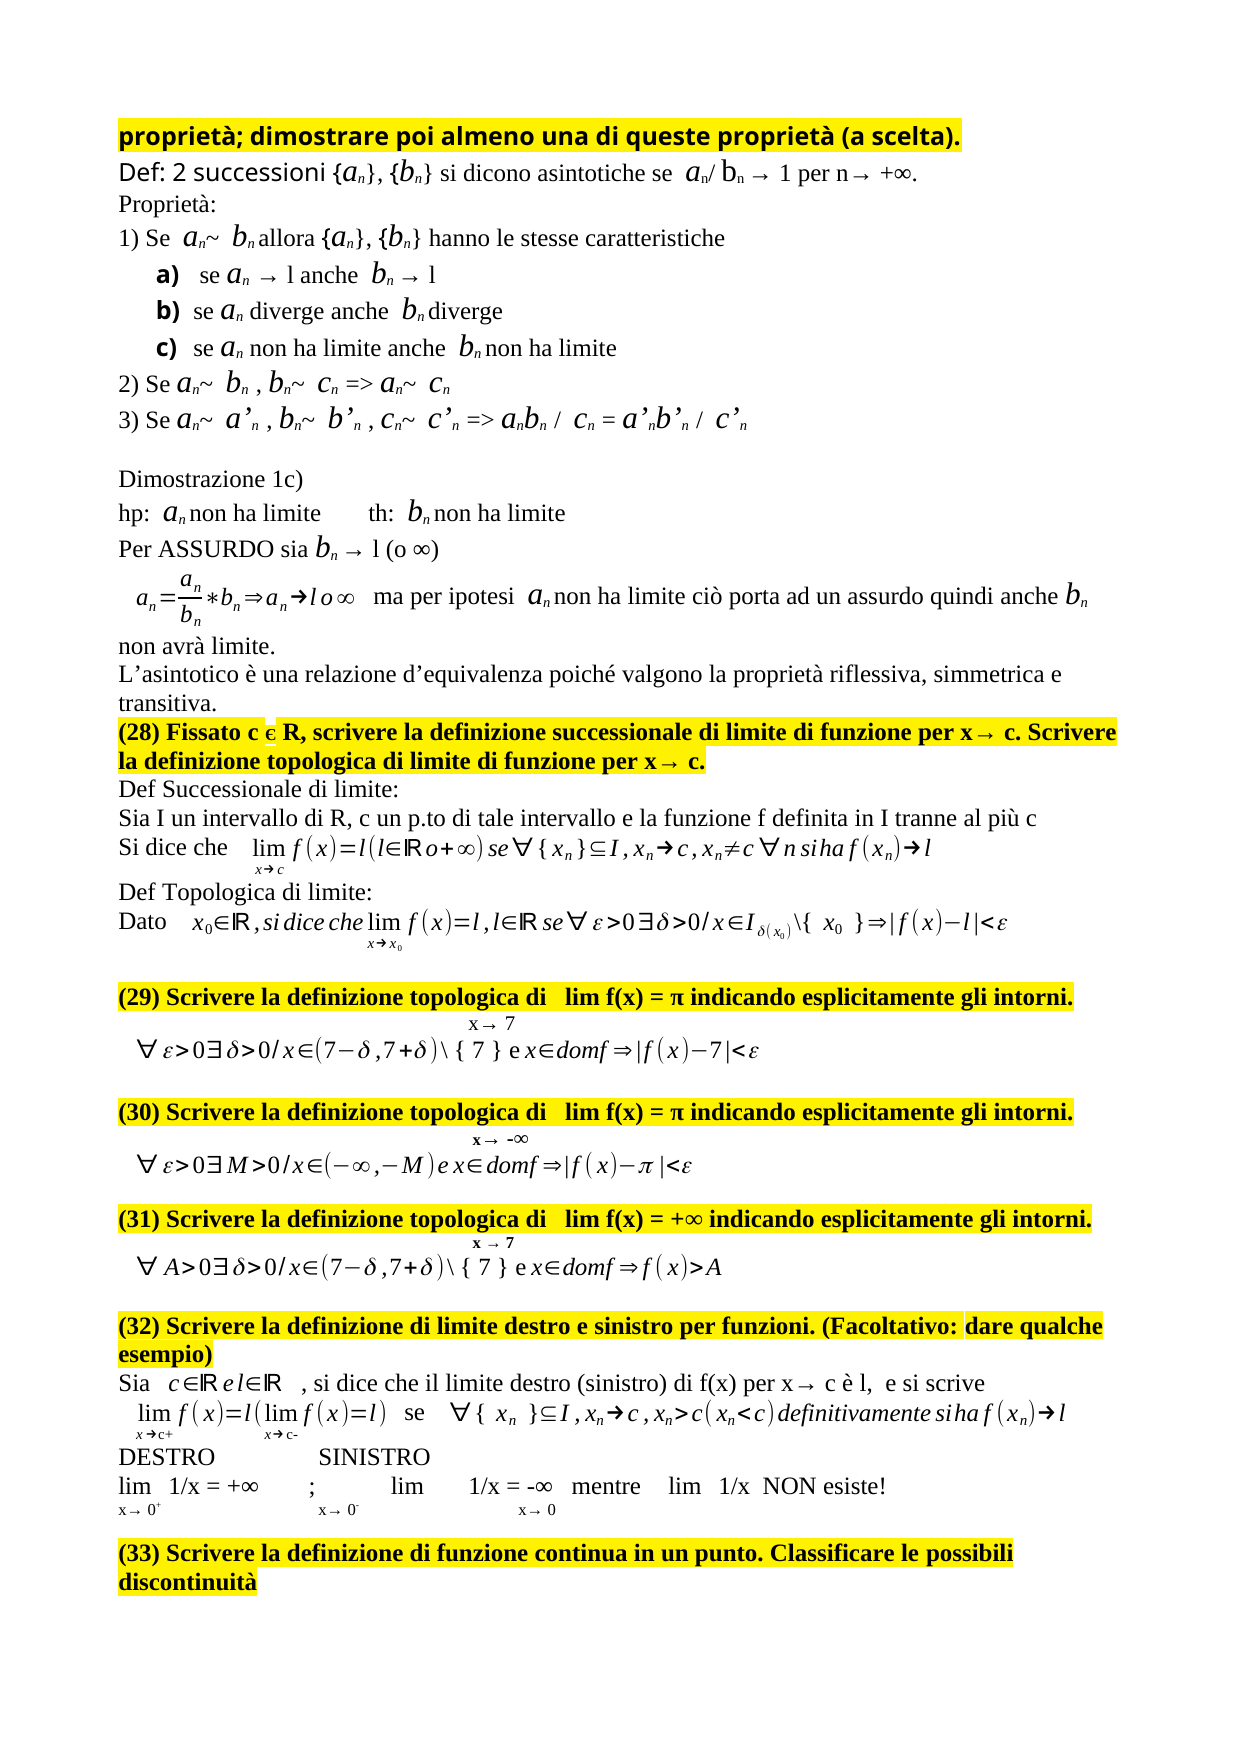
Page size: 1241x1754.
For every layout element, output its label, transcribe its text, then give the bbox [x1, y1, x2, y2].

text (33) Scrivere la definizione di funzione continua in un punto. Classificare le possibili discontinuità [118, 1538, 1122, 1596]
text Dimostrazione 1c) [118, 464, 1122, 493]
text Proprietà: [118, 189, 1122, 217]
text ma per ipotesi an non ha limite ciò porta ad un assurdo quindi anche bn non avrà limite. [118, 564, 1122, 659]
text 2) Se an~ bn , bn~ cn => an~ cn [118, 363, 1122, 399]
text lim 1/x = +∞ ; lim 1/x = -∞ mentre lim 1/x NON esiste! [118, 1471, 1122, 1500]
text x → 7 [118, 1233, 1122, 1252]
text 3) Se an~ a’n , bn~ b’n , cn~ c’n => anbn / cn = a’nb’n / c’n [118, 399, 1122, 435]
text (29) Scrivere la definizione topologica di lim f(x) = π indicando esplicitamente gli intorni. [118, 982, 1122, 1011]
text (28) Fissato c Є R, scrivere la definizione successionale di limite di funzione per x→ c. Scrivere la definizione topologica di limite di funzione per x→ c. [118, 717, 1122, 774]
text Dato [118, 906, 1122, 953]
text Def Successionale di limite: [118, 774, 1122, 803]
text DESTRO SINISTRO [118, 1442, 1122, 1471]
text Sia, si dice che il limite destro (sinistro) di f(x) per x→ c è l, e si scrive se [118, 1368, 1122, 1442]
text (30) Scrivere la definizione topologica di lim f(x) = π indicando esplicitamente gli intorni. [118, 1097, 1122, 1126]
text x→ -∞ [118, 1126, 1122, 1150]
text proprietà; dimostrare poi almeno una di queste proprietà (a scelta). [118, 118, 1122, 152]
text Def Topologica di limite: [118, 877, 1122, 906]
list se an → l anche bn → l [156, 254, 1122, 290]
text x→ 0+ x→ 0- x→ 0 [118, 1500, 1122, 1519]
text x→ 7 [118, 1011, 1122, 1035]
text Si dice che [118, 832, 1122, 877]
list se an non ha limite anche bn non ha limite [156, 327, 1122, 363]
text Def: 2 successioni {an}, {bn} si dicono asintotiche se an/ bn → 1 per n→ +∞. [118, 152, 1122, 189]
text Per ASSURDO sia bn → l (o ∞) [118, 528, 1122, 564]
text (32) Scrivere la definizione di limite destro e sinistro per funzioni. (Facoltativo: dare qualche esempio) [118, 1311, 1122, 1368]
text (31) Scrivere la definizione topologica di lim f(x) = +∞ indicando esplicitamente gli intorni. [118, 1204, 1122, 1233]
text Sia I un intervallo di R, c un p.to di tale intervallo e la funzione f definita in I tranne al più c [118, 803, 1122, 832]
text hp: an non ha limite th: bn non ha limite [118, 493, 1122, 528]
text 1) Se an~ bn allora {an}, {bn} hanno le stesse caratteristiche [118, 217, 1122, 254]
list se an diverge anche bn diverge [156, 290, 1122, 327]
text L’asintotico è una relazione d’equivalenza poiché valgono la proprietà riflessiva, simmetrica e transitiva. [118, 659, 1122, 717]
